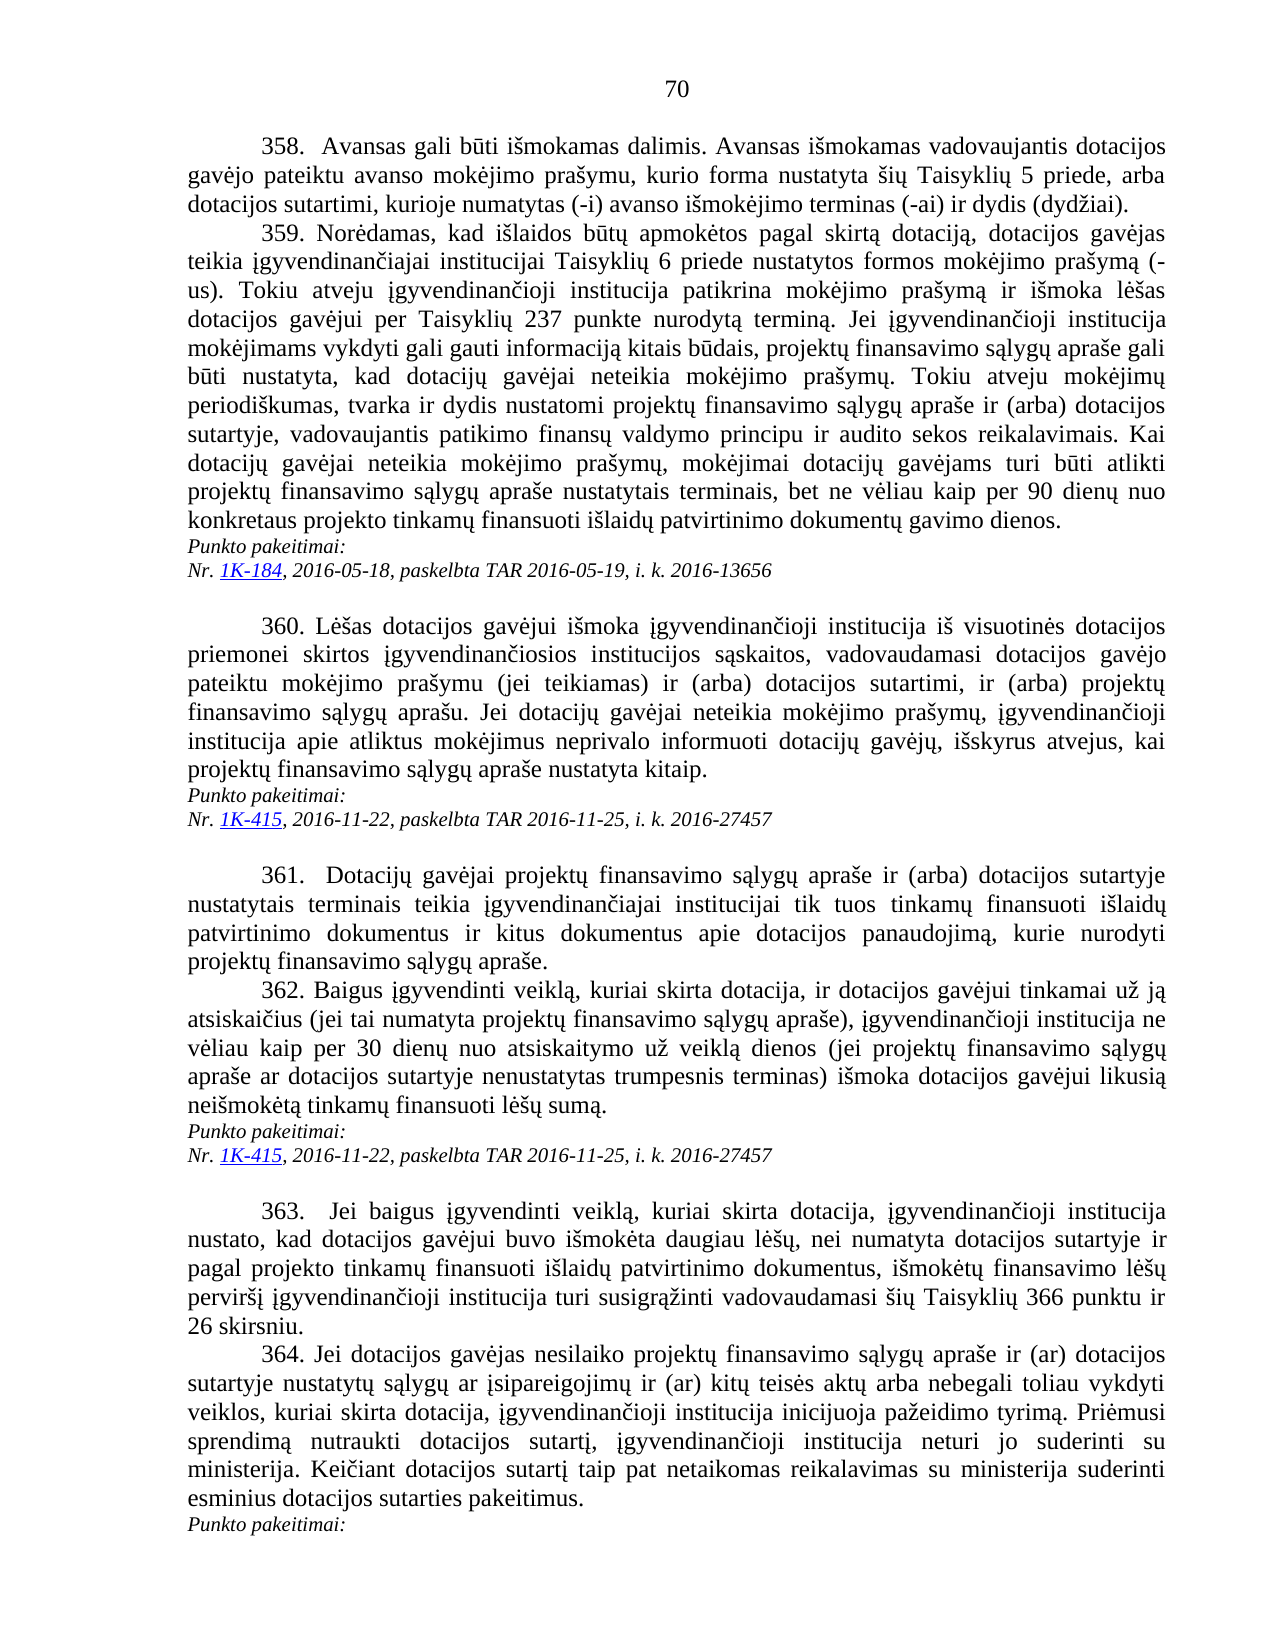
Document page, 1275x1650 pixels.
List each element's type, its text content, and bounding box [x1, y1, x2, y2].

text 360. Lėšas dotacijos gavėjui išmoka įgyvendinančioji institucija iš visuotinės dotacijos priemonei skirtos įgyvendinančiosios institucijos sąskaitos, vadovaudamasi dotacijos gavėjo pateiktu mokėjimo prašymu (jei teikiamas) ir (arba) dotacijos sutartimi, ir (arba) projektų finansavimo sąlygų aprašu. Jei dotacijų gavėjai neteikia mokėjimo prašymų, įgyvendinančioji institucija apie atliktus mokėjimus neprivalo informuoti dotacijų gavėjų, išskyrus atvejus, kai projektų finansavimo sąlygų apraše nustatyta kitaip. [187, 611, 1167, 783]
text 364. Jei dotacijos gavėjas nesilaiko projektų finansavimo sąlygų apraše ir (ar) dotacijos sutartyje nustatytų sąlygų ar įsipareigojimų ir (ar) kitų teisės aktų arba nebegali toliau vykdyti veiklos, kuriai skirta dotacija, įgyvendinančioji institucija inicijuoja pažeidimo tyrimą. Priėmusi sprendimą nutraukti dotacijos sutartį, įgyvendinančioji institucija neturi jo suderinti su ministerija. Keičiant dotacijos sutartį taip pat netaikomas reikalavimas su ministerija suderinti esminius dotacijos sutarties pakeitimus. [187, 1339, 1167, 1512]
text 362. Baigus įgyvendinti veiklą, kuriai skirta dotacija, ir dotacijos gavėjui tinkamai už ją atsiskaičius (jei tai numatyta projektų finansavimo sąlygų apraše), įgyvendinančioji institucija ne vėliau kaip per 30 dienų nuo atsiskaitymo už veiklą dienos (jei projektų finansavimo sąlygų apraše ar dotacijos sutartyje nenustatytas trumpesnis terminas) išmoka dotacijos gavėjui likusią neišmokėtą tinkamų finansuoti lėšų sumą. [187, 975, 1167, 1119]
text Punkto pakeitimai: [187, 534, 1167, 558]
text 359. Norėdamas, kad išlaidos būtų apmokėtos pagal skirtą dotaciją, dotacijos gavėjas teikia įgyvendinančiajai institucijai Taisyklių 6 priede nustatytos formos mokėjimo prašymą (-us). Tokiu atveju įgyvendinančioji institucija patikrina mokėjimo prašymą ir išmoka lėšas dotacijos gavėjui per Taisyklių 237 punkte nurodytą terminą. Jei įgyvendinančioji institucija mokėjimams vykdyti gali gauti informaciją kitais būdais, projektų finansavimo sąlygų apraše gali būti nustatyta, kad dotacijų gavėjai neteikia mokėjimo prašymų. Tokiu atveju mokėjimų periodiškumas, tvarka ir dydis nustatomi projektų finansavimo sąlygų apraše ir (arba) dotacijos sutartyje, vadovaujantis patikimo finansų valdymo principu ir audito sekos reikalavimais. Kai dotacijų gavėjai neteikia mokėjimo prašymų, mokėjimai dotacijų gavėjams turi būti atlikti projektų finansavimo sąlygų apraše nustatytais terminais, bet ne vėliau kaip per 90 dienų nuo konkretaus projekto tinkamų finansuoti išlaidų patvirtinimo dokumentų gavimo dienos. [187, 218, 1167, 534]
text 363. Jei baigus įgyvendinti veiklą, kuriai skirta dotacija, įgyvendinančioji institucija nustato, kad dotacijos gavėjui buvo išmokėta daugiau lėšų, nei numatyta dotacijos sutartyje ir pagal projekto tinkamų finansuoti išlaidų patvirtinimo dokumentus, išmokėtų finansavimo lėšų perviršį įgyvendinančioji institucija turi susigrąžinti vadovaudamasi šių Taisyklių 366 punktu ir 26 skirsniu. [187, 1196, 1167, 1339]
text Punkto pakeitimai: [187, 1512, 1167, 1536]
text Nr. 1K-415, 2016-11-22, paskelbta TAR 2016-11-25, i. k. 2016-27457 [187, 1143, 1167, 1167]
text Punkto pakeitimai: [187, 783, 1167, 807]
text 358. Avansas gali būti išmokamas dalimis. Avansas išmokamas vadovaujantis dotacijos gavėjo pateiktu avanso mokėjimo prašymu, kurio forma nustatyta šių Taisyklių 5 priede, arba dotacijos sutartimi, kurioje numatytas (-i) avanso išmokėjimo terminas (-ai) ir dydis (dydžiai). [187, 131, 1167, 218]
text 361. Dotacijų gavėjai projektų finansavimo sąlygų apraše ir (arba) dotacijos sutartyje nustatytais terminais teikia įgyvendinančiajai institucijai tik tuos tinkamų finansuoti išlaidų patvirtinimo dokumentus ir kitus dokumentus apie dotacijos panaudojimą, kurie nurodyti projektų finansavimo sąlygų apraše. [187, 860, 1167, 975]
text Punkto pakeitimai: [187, 1119, 1167, 1143]
text Nr. 1K-184, 2016-05-18, paskelbta TAR 2016-05-19, i. k. 2016-13656 [187, 558, 1167, 582]
text Nr. 1K-415, 2016-11-22, paskelbta TAR 2016-11-25, i. k. 2016-27457 [187, 807, 1167, 831]
